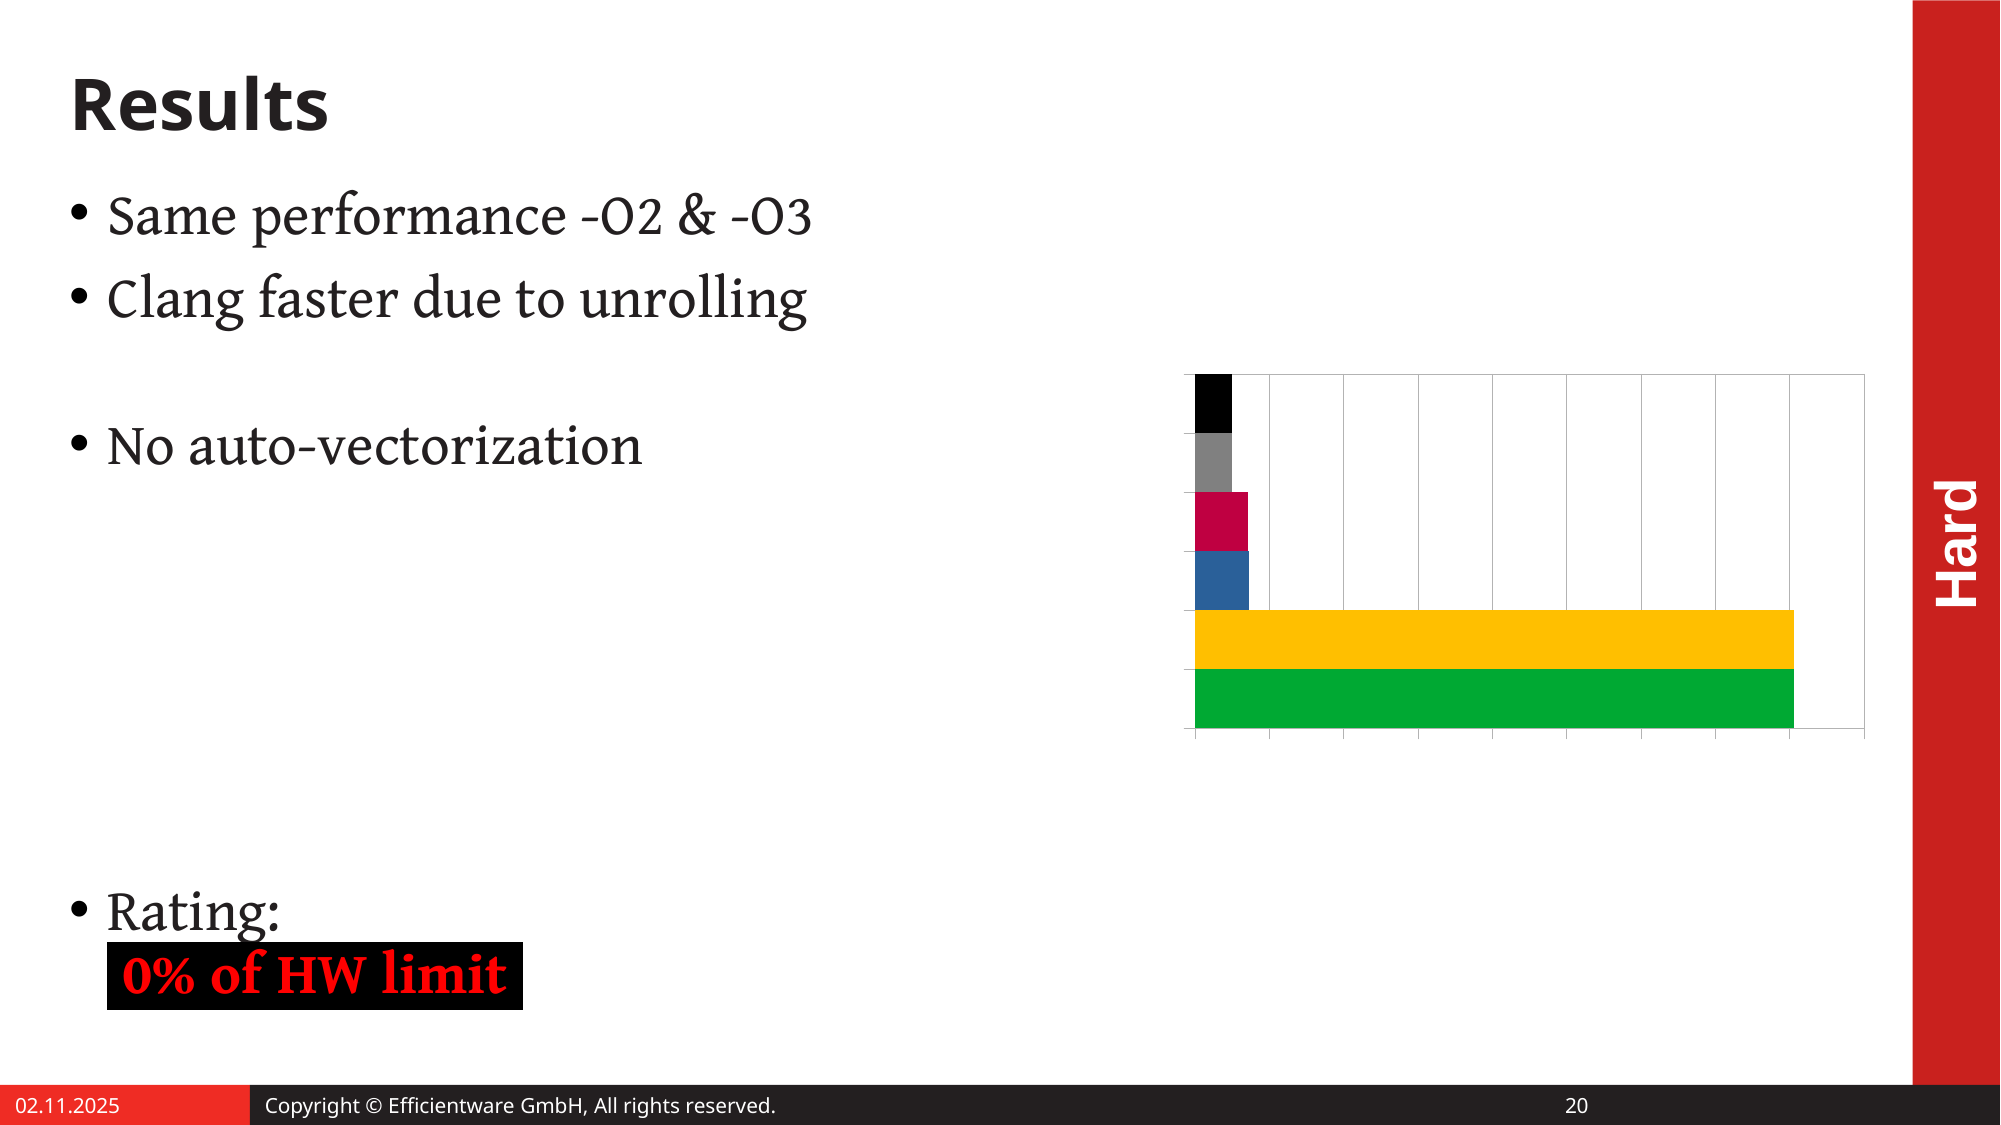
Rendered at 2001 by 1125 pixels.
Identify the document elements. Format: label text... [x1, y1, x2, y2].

title Results [55, 52, 1945, 156]
footer Copyright © Efficientware GmbH, All rights reserved. [249, 1084, 1550, 1125]
text_box Hard [1912, 0, 2000, 1084]
list Same performance -O2 & -O3 Clang faster due to unrolling No auto-vectorization Rating: 0% of HW limit [55, 176, 983, 1063]
slide_number [1550, 1084, 2000, 1125]
slide_number 02.11.2025 [0, 1084, 249, 1125]
picture [900, 284, 1897, 788]
